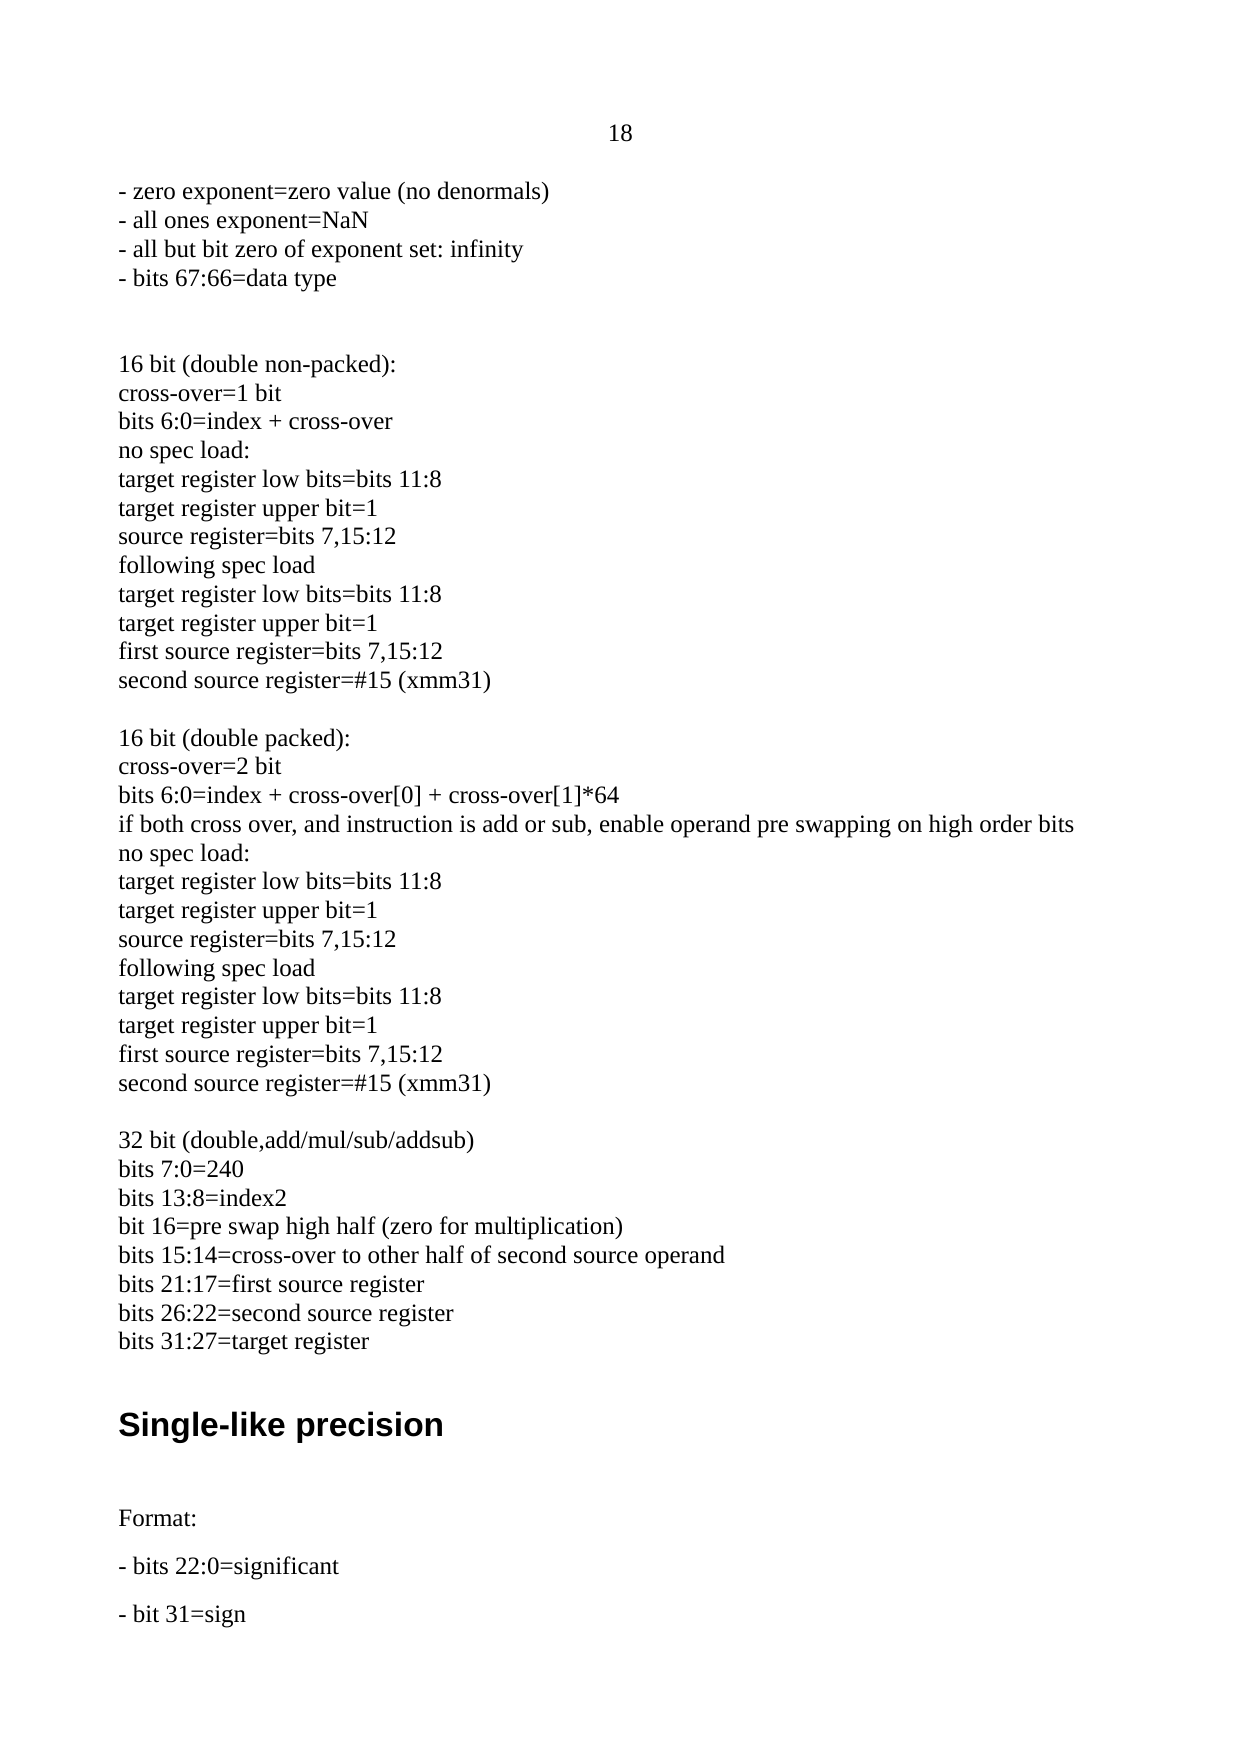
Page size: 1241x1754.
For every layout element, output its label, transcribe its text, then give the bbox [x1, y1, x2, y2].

text - bits 67:66=data type [118, 263, 1122, 291]
text bits 13:8=index2 [118, 1183, 1122, 1211]
text - all ones exponent=NaN [118, 205, 1122, 234]
text - bit 31=sign [118, 1599, 1122, 1627]
text bits 26:22=second source register [118, 1298, 1122, 1326]
text target register low bits=bits 11:8 [118, 579, 1122, 608]
text cross-over=1 bit [118, 378, 1122, 406]
text bit 16=pre swap high half (zero for multiplication) [118, 1211, 1122, 1240]
text target register upper bit=1 [118, 1010, 1122, 1039]
text target register upper bit=1 [118, 493, 1122, 521]
subtitle Single-like precision [118, 1405, 1122, 1443]
text Format: [118, 1503, 1122, 1532]
text first source register=bits 7,15:12 [118, 1039, 1122, 1068]
text second source register=#15 (xmm31) [118, 1068, 1122, 1096]
text 16 bit (double non-packed): [118, 349, 1122, 378]
text first source register=bits 7,15:12 [118, 636, 1122, 665]
text if both cross over, and instruction is add or sub, enable operand pre swapping on high order bits [118, 809, 1122, 838]
text target register low bits=bits 11:8 [118, 981, 1122, 1010]
text no spec load: [118, 838, 1122, 866]
text - zero exponent=zero value (no denormals) [118, 176, 1122, 205]
text 16 bit (double packed): [118, 723, 1122, 751]
text - bits 22:0=significant [118, 1551, 1122, 1580]
text target register low bits=bits 11:8 [118, 866, 1122, 895]
text - all but bit zero of exponent set: infinity [118, 234, 1122, 263]
text second source register=#15 (xmm31) [118, 665, 1122, 694]
text target register low bits=bits 11:8 [118, 464, 1122, 493]
text target register upper bit=1 [118, 895, 1122, 924]
text bits 15:14=cross-over to other half of second source operand [118, 1240, 1122, 1269]
text no spec load: [118, 435, 1122, 464]
text following spec load [118, 953, 1122, 981]
text bits 21:17=first source register [118, 1269, 1122, 1298]
text source register=bits 7,15:12 [118, 924, 1122, 953]
text bits 6:0=index + cross-over [118, 406, 1122, 435]
text bits 7:0=240 [118, 1154, 1122, 1183]
text 32 bit (double,add/mul/sub/addsub) [118, 1125, 1122, 1154]
text bits 31:27=target register [118, 1326, 1122, 1355]
text source register=bits 7,15:12 [118, 521, 1122, 550]
text bits 6:0=index + cross-over[0] + cross-over[1]*64 [118, 780, 1122, 809]
text cross-over=2 bit [118, 751, 1122, 780]
text target register upper bit=1 [118, 608, 1122, 636]
text following spec load [118, 550, 1122, 579]
